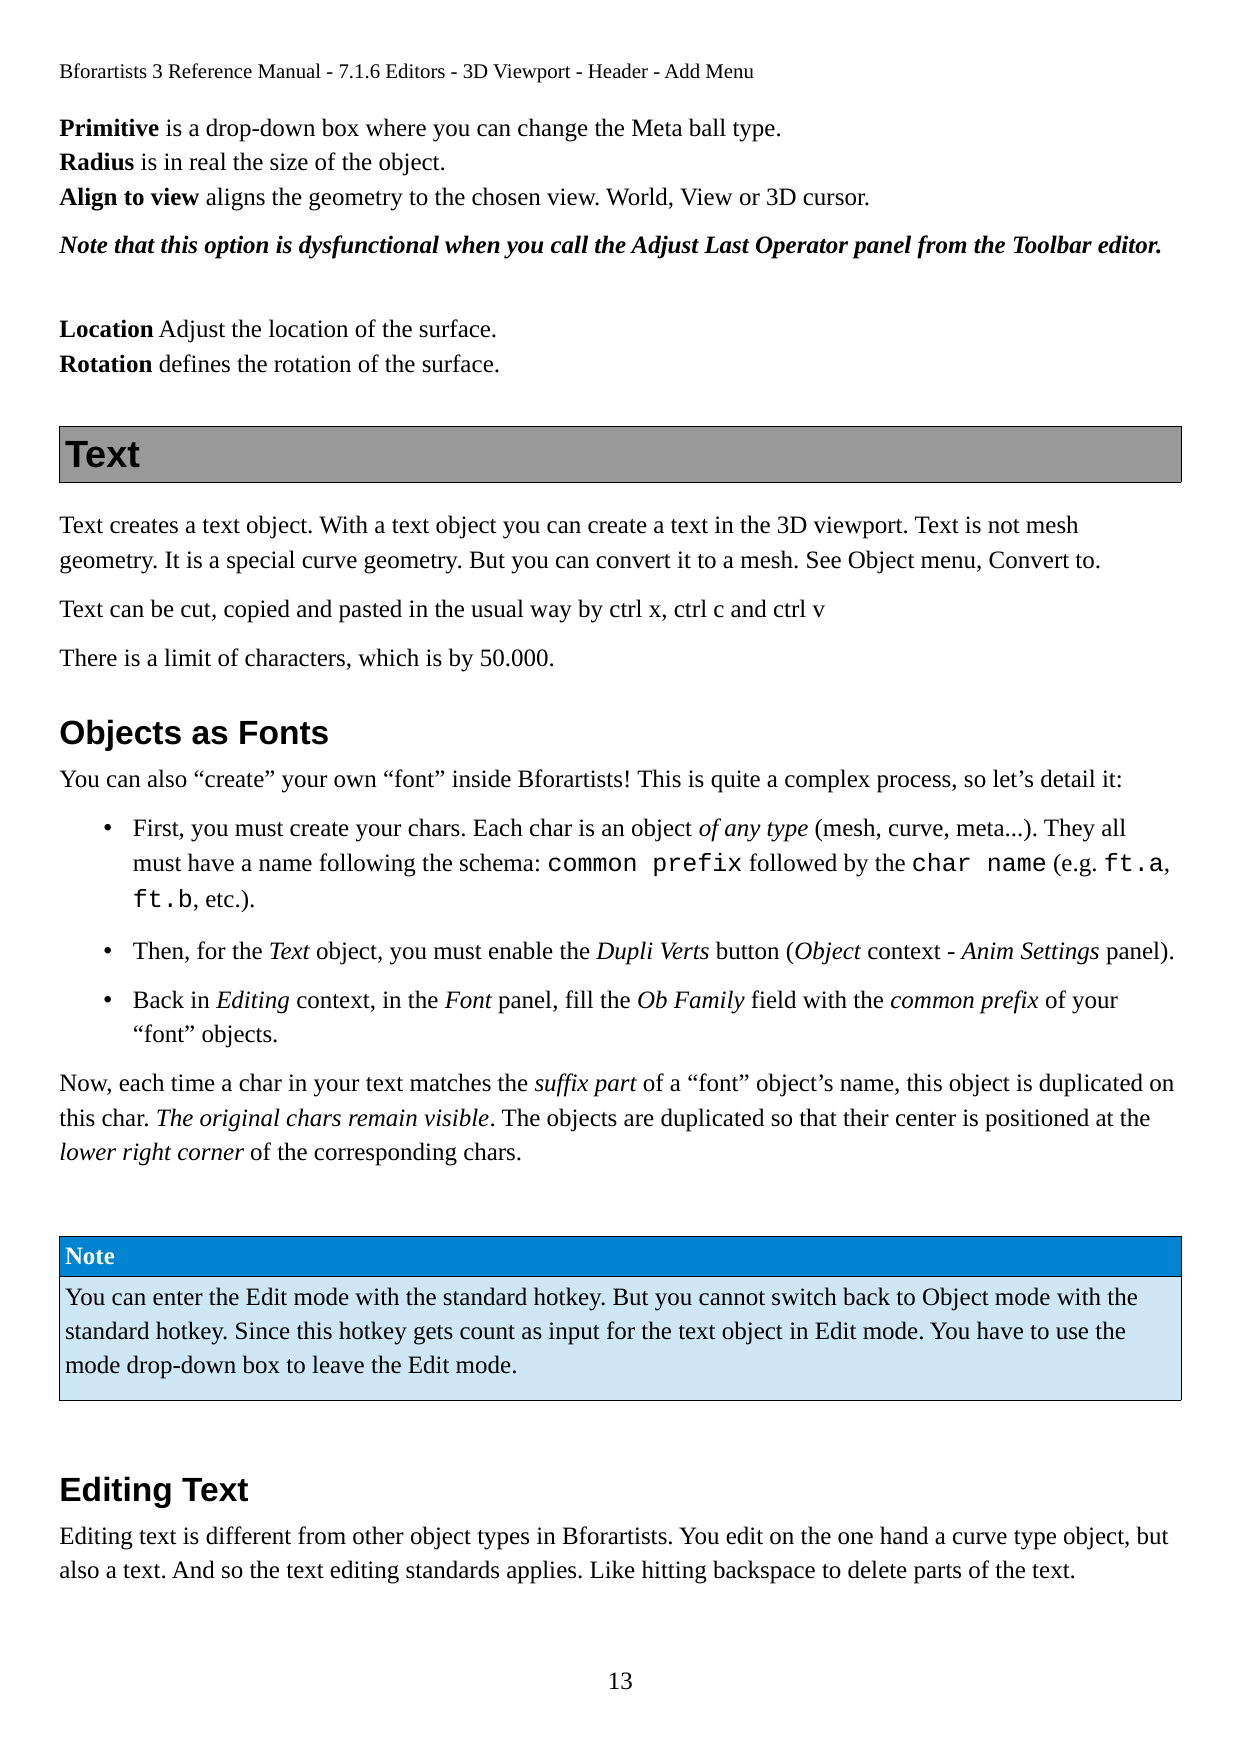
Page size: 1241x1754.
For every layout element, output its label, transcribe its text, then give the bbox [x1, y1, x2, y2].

text Text can be cut, copied and pasted in the usual way by ctrl x, ctrl c and ctrl v [59, 594, 1181, 623]
table_cell You can enter the Edit mode with the standard hotkey. But you cannot switch back to Object mode with the standard hotkey. Since this hotkey gets count as input for the text object in Edit mode. You have to use the mode drop-down box to leave the Edit mode. [60, 1277, 1181, 1400]
text Editing text is different from other object types in Bforartists. You edit on the one hand a curve type object, but also a text. And so the text editing standards applies. Like hitting backspace to delete parts of the text. [59, 1521, 1181, 1584]
text Text creates a text object. With a text object you can create a text in the 3D viewport. Text is not mesh geometry. It is a special curve geometry. But you can convert it to a mesh. See Object menu, Convert to. [59, 511, 1181, 574]
text Location Adjust the location of the surface. Rotation defines the rotation of the surface. [59, 280, 1181, 377]
subtitle Objects as Fonts [59, 713, 1181, 752]
text There is a limit of characters, which is by 50.000. [59, 643, 1181, 672]
text You can also “create” your own “font” inside Bforartists! This is quite a complex process, so let’s detail it: [59, 764, 1181, 793]
subtitle Editing Text [59, 1470, 1181, 1508]
list Back in Editing context, in the Font panel, fill the Ob Family field with the common prefix of your “font” objects. [103, 985, 1181, 1048]
table_header Text [60, 427, 1181, 482]
text Primitive is a drop-down box where you can change the Meta ball type. Radius is in real the size of the object. Align to view aligns the geometry to the chosen view. World, View or 3D cursor. [59, 113, 1181, 210]
text Note that this option is dysfunctional when you call the Adjust Last Operator panel from the Toolbar editor. [59, 231, 1181, 259]
table_header Note [60, 1237, 1181, 1276]
text Now, each time a char in your text matches the suffix part of a “font” object’s name, this object is duplicated on this char. The original chars remain visible. The objects are duplicated so that their center is positioned at the lower right corner of the corresponding chars. [59, 1068, 1181, 1166]
list First, you must create your chars. Each char is an object of any type (mesh, curve, meta...). They all must have a name following the schema: common prefix followed by the char name (e.g. ft.a, ft.b, etc.). [103, 813, 1181, 915]
list Then, for the Text object, you must enable the Dupli Verts button (Object context - Anim Settings panel). [103, 936, 1181, 964]
